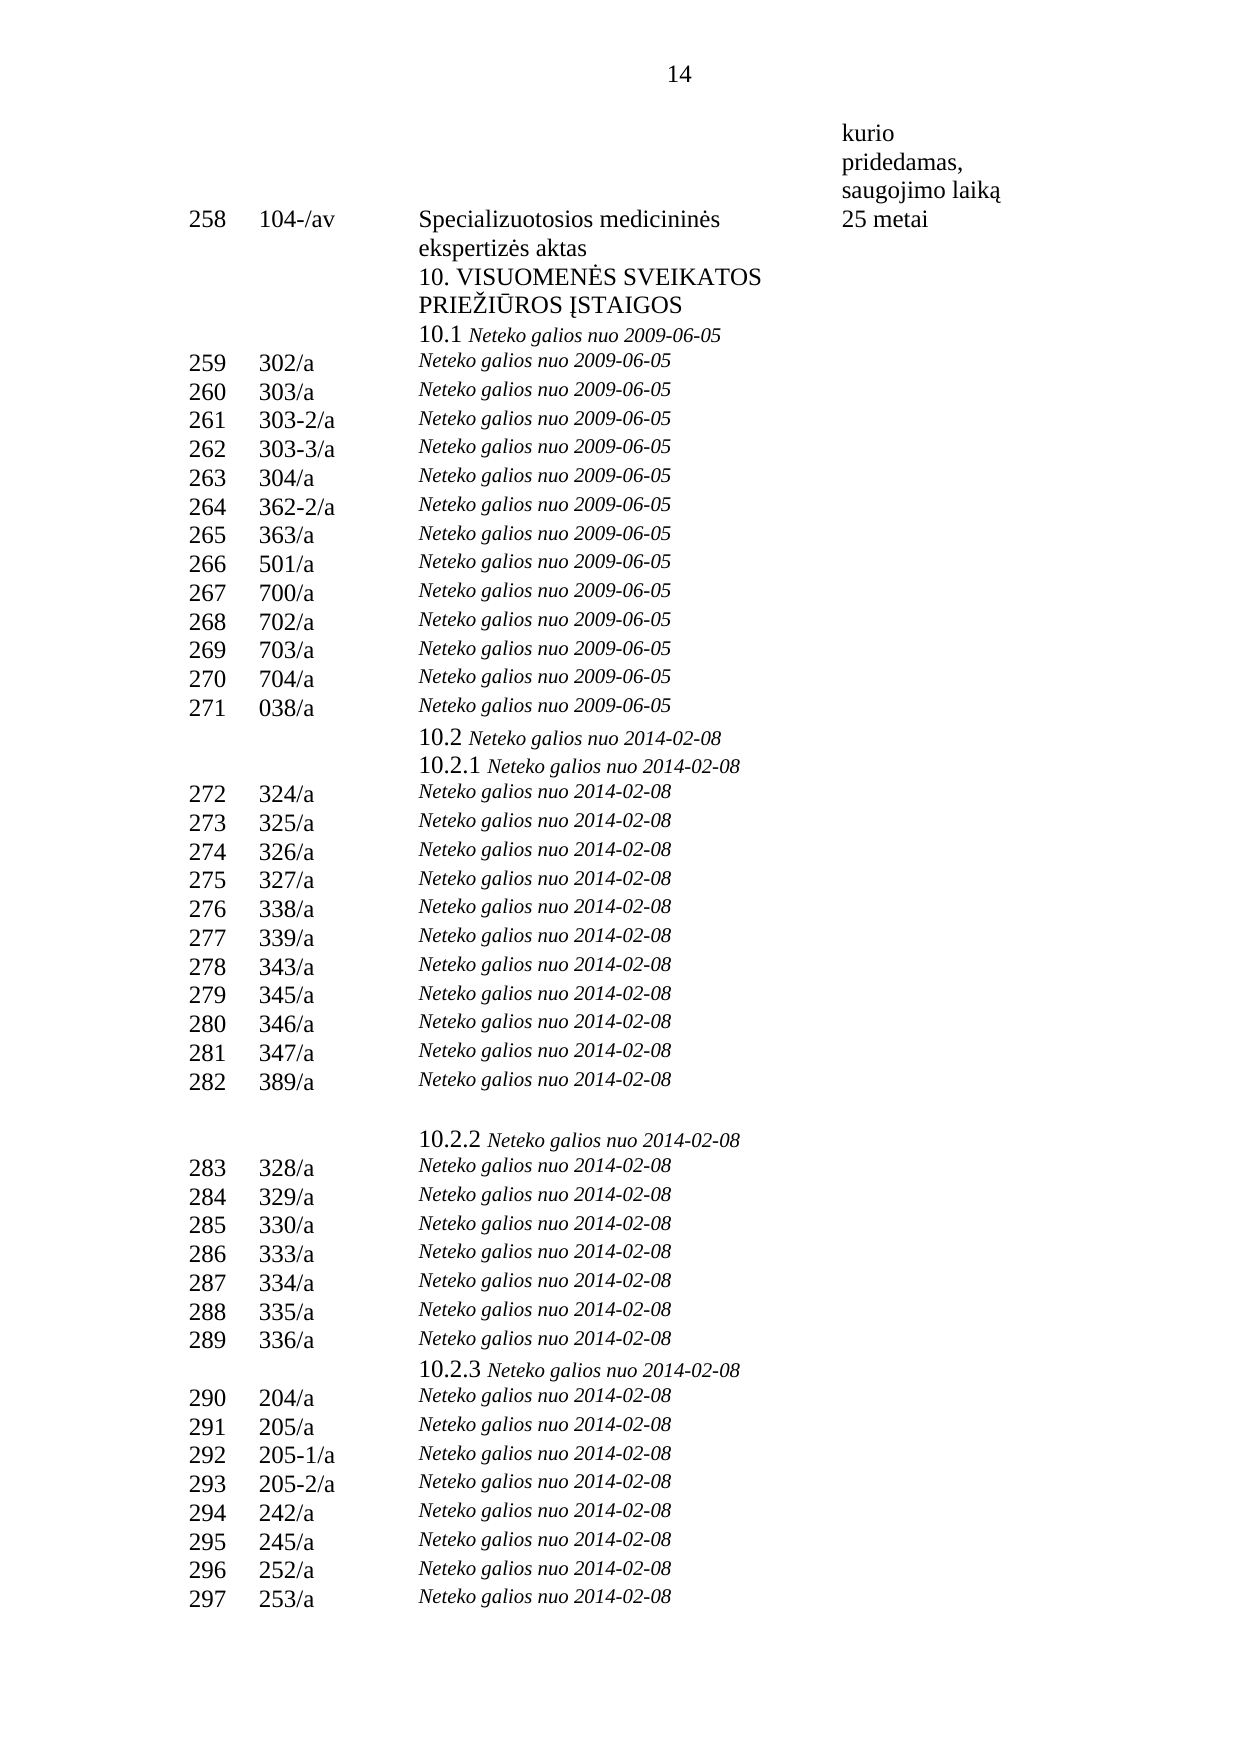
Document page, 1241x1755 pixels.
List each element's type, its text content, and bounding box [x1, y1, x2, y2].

table_cell 330/a [248, 1211, 407, 1239]
table_cell [1176, 808, 1181, 837]
table_cell Neteko galios nuo 2014-02-08 [407, 837, 830, 866]
table_cell [1031, 434, 1176, 463]
table_cell [1176, 1096, 1181, 1124]
table_cell 242/a [248, 1498, 407, 1527]
table_cell Neteko galios nuo 2014-02-08 [407, 1239, 830, 1268]
table_cell [177, 1096, 247, 1124]
table_cell 291 [177, 1412, 247, 1441]
table_cell [1176, 262, 1181, 319]
table_cell 303-2/a [248, 406, 407, 434]
table_cell [830, 319, 1031, 348]
table_cell Neteko galios nuo 2009-06-05 [407, 607, 830, 636]
table_cell [830, 262, 1031, 319]
table_cell 326/a [248, 837, 407, 866]
table_cell [1031, 377, 1176, 406]
table_cell [830, 779, 1031, 808]
table_cell Neteko galios nuo 2014-02-08 [407, 923, 830, 952]
table_cell [830, 1153, 1031, 1182]
table_cell 269 [177, 636, 247, 664]
table_cell Neteko galios nuo 2009-06-05 [407, 377, 830, 406]
table_cell [1176, 434, 1181, 463]
table_cell 703/a [248, 636, 407, 664]
table_cell [830, 894, 1031, 923]
table_cell [830, 1096, 1031, 1124]
table_cell [830, 808, 1031, 837]
table_cell [1031, 1268, 1176, 1297]
table_cell [1031, 1326, 1176, 1354]
table_cell [1176, 894, 1181, 923]
table_cell [1031, 636, 1176, 664]
table_cell [1176, 981, 1181, 1009]
table_cell Neteko galios nuo 2014-02-08 [407, 1009, 830, 1038]
table_cell [1031, 1527, 1176, 1556]
table_cell [830, 722, 1031, 751]
table_cell [830, 923, 1031, 952]
table_cell 362-2/a [248, 492, 407, 521]
table_cell [1176, 521, 1181, 549]
table_cell [1031, 1182, 1176, 1211]
table_cell [830, 1326, 1031, 1354]
table_cell 289 [177, 1326, 247, 1354]
table_cell Neteko galios nuo 2014-02-08 [407, 1412, 830, 1441]
table_cell [1176, 1527, 1181, 1556]
table_cell [1031, 1441, 1176, 1469]
table_cell 10.1 Neteko galios nuo 2009-06-05 [407, 319, 830, 348]
table_cell [1176, 693, 1181, 722]
table_cell 327/a [248, 866, 407, 894]
table_cell 335/a [248, 1297, 407, 1326]
table_cell 283 [177, 1153, 247, 1182]
table_cell [1176, 866, 1181, 894]
table_cell 288 [177, 1297, 247, 1326]
table_cell [1031, 1124, 1176, 1153]
table_cell [1031, 1211, 1176, 1239]
table_cell 296 [177, 1556, 247, 1584]
table_cell Neteko galios nuo 2014-02-08 [407, 1383, 830, 1412]
table_cell 290 [177, 1383, 247, 1412]
table_cell [830, 1211, 1031, 1239]
table_cell 329/a [248, 1182, 407, 1211]
table_cell 205-1/a [248, 1441, 407, 1469]
table_cell [1031, 492, 1176, 521]
table_cell [177, 262, 247, 319]
table_cell Neteko galios nuo 2014-02-08 [407, 1527, 830, 1556]
table_cell [1031, 664, 1176, 693]
table_cell [830, 1527, 1031, 1556]
table_cell 700/a [248, 578, 407, 607]
table_cell [1031, 1584, 1176, 1613]
table_cell 304/a [248, 463, 407, 492]
table_cell 273 [177, 808, 247, 837]
table_cell 10.2.1 Neteko galios nuo 2014-02-08 [407, 751, 830, 779]
table_cell Neteko galios nuo 2014-02-08 [407, 1584, 830, 1613]
table_cell 279 [177, 981, 247, 1009]
table_cell [1031, 837, 1176, 866]
table_cell [248, 1354, 407, 1383]
table_cell 253/a [248, 1584, 407, 1613]
table_cell 263 [177, 463, 247, 492]
table_cell [1176, 1038, 1181, 1067]
table_cell [1176, 1412, 1181, 1441]
table_cell [1176, 1124, 1181, 1153]
table_cell [1176, 1297, 1181, 1326]
table_cell [1031, 204, 1176, 262]
table_cell 303-3/a [248, 434, 407, 463]
table_cell [177, 751, 247, 779]
table_cell [177, 118, 247, 204]
table_cell [1031, 578, 1176, 607]
table_cell [830, 837, 1031, 866]
table_cell 338/a [248, 894, 407, 923]
table_cell [1176, 751, 1181, 779]
table_cell Neteko galios nuo 2014-02-08 [407, 1153, 830, 1182]
table_cell [1176, 377, 1181, 406]
table_cell [1176, 1239, 1181, 1268]
table_cell [830, 434, 1031, 463]
table_cell [1176, 1469, 1181, 1498]
table_cell 245/a [248, 1527, 407, 1556]
table_cell [1031, 779, 1176, 808]
table_cell [830, 1124, 1031, 1153]
table_cell [830, 981, 1031, 1009]
table_cell [830, 607, 1031, 636]
table_cell [1176, 1182, 1181, 1211]
table_cell 389/a [248, 1067, 407, 1096]
table_cell [1176, 319, 1181, 348]
table_cell [830, 521, 1031, 549]
table_cell 205/a [248, 1412, 407, 1441]
table_cell 038/a [248, 693, 407, 722]
table_cell [248, 1096, 407, 1124]
table_cell 297 [177, 1584, 247, 1613]
table_cell Neteko galios nuo 2009-06-05 [407, 434, 830, 463]
table_cell [830, 492, 1031, 521]
table_cell [1031, 549, 1176, 578]
table_cell [1031, 1498, 1176, 1527]
table_cell Neteko galios nuo 2014-02-08 [407, 866, 830, 894]
table_cell [1031, 118, 1176, 204]
table_cell 339/a [248, 923, 407, 952]
table_cell 259 [177, 348, 247, 377]
table_cell Neteko galios nuo 2014-02-08 [407, 779, 830, 808]
table_cell [830, 1412, 1031, 1441]
table_cell [1176, 1326, 1181, 1354]
table_cell [1031, 1009, 1176, 1038]
table_cell 25 metai [830, 204, 1031, 262]
table_cell [830, 751, 1031, 779]
table_cell Specializuotosios medicininės ekspertizės aktas [407, 204, 830, 262]
table_cell Neteko galios nuo 2014-02-08 [407, 808, 830, 837]
table_cell 343/a [248, 952, 407, 981]
table_cell [830, 549, 1031, 578]
table_cell Neteko galios nuo 2014-02-08 [407, 1556, 830, 1584]
table_cell [248, 722, 407, 751]
table_cell Neteko galios nuo 2009-06-05 [407, 492, 830, 521]
table_cell 205-2/a [248, 1469, 407, 1498]
table_cell Neteko galios nuo 2014-02-08 [407, 1211, 830, 1239]
table_cell Neteko galios nuo 2014-02-08 [407, 952, 830, 981]
table_cell 295 [177, 1527, 247, 1556]
table_cell [830, 1556, 1031, 1584]
table_cell 252/a [248, 1556, 407, 1584]
table_cell 260 [177, 377, 247, 406]
table_cell [1031, 1354, 1176, 1383]
table_cell [1176, 664, 1181, 693]
table_cell [1031, 1239, 1176, 1268]
table_cell [248, 319, 407, 348]
table_cell [1031, 348, 1176, 377]
table_cell [177, 319, 247, 348]
table_cell 261 [177, 406, 247, 434]
table_cell 294 [177, 1498, 247, 1527]
table_cell [830, 1182, 1031, 1211]
table_cell 281 [177, 1038, 247, 1067]
table_cell 287 [177, 1268, 247, 1297]
table_cell [830, 1469, 1031, 1498]
table_cell [1031, 1556, 1176, 1584]
table_cell 258 [177, 204, 247, 262]
table_cell [1031, 808, 1176, 837]
table_cell [1031, 866, 1176, 894]
table_cell [1176, 1153, 1181, 1182]
table_cell 278 [177, 952, 247, 981]
table_cell 328/a [248, 1153, 407, 1182]
table_cell [830, 1067, 1031, 1096]
table_cell [1176, 636, 1181, 664]
table_cell 265 [177, 521, 247, 549]
table_cell 302/a [248, 348, 407, 377]
table_cell 204/a [248, 1383, 407, 1412]
table_cell [1031, 693, 1176, 722]
table_cell 293 [177, 1469, 247, 1498]
table_cell Neteko galios nuo 2009-06-05 [407, 463, 830, 492]
table_cell 324/a [248, 779, 407, 808]
table_cell 333/a [248, 1239, 407, 1268]
table_cell [1176, 1584, 1181, 1613]
table_cell [177, 1124, 247, 1153]
table_cell [177, 722, 247, 751]
table_cell [1176, 1354, 1181, 1383]
table_cell [1176, 463, 1181, 492]
table_cell [1031, 981, 1176, 1009]
table_cell [1176, 549, 1181, 578]
table_cell Neteko galios nuo 2009-06-05 [407, 664, 830, 693]
table_cell 285 [177, 1211, 247, 1239]
table_cell 10.2.2 Neteko galios nuo 2014-02-08 [407, 1124, 830, 1153]
table_cell 10. VISUOMENĖS SVEIKATOS PRIEŽIŪROS ĮSTAIGOS [407, 262, 830, 319]
table_cell [1031, 319, 1176, 348]
table_cell [1031, 1469, 1176, 1498]
table_cell Neteko galios nuo 2009-06-05 [407, 406, 830, 434]
table_cell 10.2 Neteko galios nuo 2014-02-08 [407, 722, 830, 751]
table_cell Neteko galios nuo 2014-02-08 [407, 1067, 830, 1096]
table_cell Neteko galios nuo 2009-06-05 [407, 636, 830, 664]
table_cell [1031, 894, 1176, 923]
table_cell [1176, 1211, 1181, 1239]
table_cell [248, 262, 407, 319]
table_cell Neteko galios nuo 2014-02-08 [407, 1268, 830, 1297]
table_cell [1176, 837, 1181, 866]
table_cell Neteko galios nuo 2014-02-08 [407, 981, 830, 1009]
table_cell [830, 1441, 1031, 1469]
table_cell [830, 664, 1031, 693]
table_cell [830, 463, 1031, 492]
table_cell [1176, 578, 1181, 607]
table_cell 268 [177, 607, 247, 636]
table_cell 276 [177, 894, 247, 923]
table_cell Neteko galios nuo 2009-06-05 [407, 521, 830, 549]
table_cell [407, 1096, 830, 1124]
table_cell [1031, 751, 1176, 779]
table_cell Neteko galios nuo 2014-02-08 [407, 1326, 830, 1354]
table_cell Neteko galios nuo 2014-02-08 [407, 1297, 830, 1326]
table_cell 284 [177, 1182, 247, 1211]
table_cell 702/a [248, 607, 407, 636]
table_cell [830, 1239, 1031, 1268]
table_cell [1176, 1498, 1181, 1527]
table_cell 363/a [248, 521, 407, 549]
table_cell 274 [177, 837, 247, 866]
table_cell Neteko galios nuo 2014-02-08 [407, 1469, 830, 1498]
table_cell 277 [177, 923, 247, 952]
table_cell [1176, 1067, 1181, 1096]
table_cell 336/a [248, 1326, 407, 1354]
table_cell [1031, 463, 1176, 492]
table_cell [830, 1584, 1031, 1613]
table_cell 501/a [248, 549, 407, 578]
table_cell [1031, 262, 1176, 319]
table_cell [1176, 118, 1181, 204]
table_cell [1031, 722, 1176, 751]
table_cell Neteko galios nuo 2009-06-05 [407, 348, 830, 377]
table_cell [1031, 923, 1176, 952]
table_cell [830, 952, 1031, 981]
table_cell 282 [177, 1067, 247, 1096]
table_cell Neteko galios nuo 2014-02-08 [407, 894, 830, 923]
table_cell [1176, 1441, 1181, 1469]
table_cell [830, 1354, 1031, 1383]
table_cell 325/a [248, 808, 407, 837]
table_cell [1176, 492, 1181, 521]
table_cell kurio pridedamas, saugojimo laiką [830, 118, 1031, 204]
table_cell [248, 1124, 407, 1153]
table_cell [830, 1297, 1031, 1326]
table_cell 10.2.3 Neteko galios nuo 2014-02-08 [407, 1354, 830, 1383]
table_cell [1176, 204, 1181, 262]
table_cell 266 [177, 549, 247, 578]
table_cell [830, 1383, 1031, 1412]
table_cell Neteko galios nuo 2009-06-05 [407, 549, 830, 578]
table_cell [1176, 1383, 1181, 1412]
table_cell [830, 406, 1031, 434]
table_cell 271 [177, 693, 247, 722]
table_cell Neteko galios nuo 2014-02-08 [407, 1498, 830, 1527]
table_cell [1031, 1383, 1176, 1412]
table_cell [1176, 923, 1181, 952]
table_cell 334/a [248, 1268, 407, 1297]
table_cell [830, 1268, 1031, 1297]
table_cell 262 [177, 434, 247, 463]
table_cell [1031, 1153, 1176, 1182]
table_cell Neteko galios nuo 2014-02-08 [407, 1441, 830, 1469]
table_cell [830, 866, 1031, 894]
table_cell [830, 636, 1031, 664]
table_cell 286 [177, 1239, 247, 1268]
table_cell [1176, 1556, 1181, 1584]
table_cell [1031, 521, 1176, 549]
table_cell 704/a [248, 664, 407, 693]
table_cell 264 [177, 492, 247, 521]
table_cell [830, 377, 1031, 406]
table_cell [1031, 607, 1176, 636]
table_cell [830, 348, 1031, 377]
table_cell [1031, 952, 1176, 981]
table_cell 345/a [248, 981, 407, 1009]
table_cell 267 [177, 578, 247, 607]
table_cell [1176, 1268, 1181, 1297]
table_cell [1176, 722, 1181, 751]
table_cell 275 [177, 866, 247, 894]
table_cell 346/a [248, 1009, 407, 1038]
table_cell 292 [177, 1441, 247, 1469]
table_cell 347/a [248, 1038, 407, 1067]
table_cell 272 [177, 779, 247, 808]
table_cell [1176, 406, 1181, 434]
table_cell 303/a [248, 377, 407, 406]
table_cell [830, 1038, 1031, 1067]
table_cell [248, 751, 407, 779]
table_cell [1031, 406, 1176, 434]
table_cell [830, 1009, 1031, 1038]
table_cell [1031, 1412, 1176, 1441]
table_cell [1176, 779, 1181, 808]
table_cell [1031, 1038, 1176, 1067]
table_cell [1176, 952, 1181, 981]
table_cell [248, 118, 407, 204]
table_cell [177, 1354, 247, 1383]
table_cell [1176, 348, 1181, 377]
table_cell Neteko galios nuo 2014-02-08 [407, 1182, 830, 1211]
table_cell [1031, 1096, 1176, 1124]
table_cell [830, 693, 1031, 722]
table_cell [1031, 1297, 1176, 1326]
table_cell Neteko galios nuo 2009-06-05 [407, 578, 830, 607]
table_cell Neteko galios nuo 2014-02-08 [407, 1038, 830, 1067]
table_cell 270 [177, 664, 247, 693]
table_cell [830, 578, 1031, 607]
table_cell 104-/av [248, 204, 407, 262]
table_cell [1176, 1009, 1181, 1038]
table_cell [1031, 1067, 1176, 1096]
table_cell [407, 118, 830, 204]
table_cell Neteko galios nuo 2009-06-05 [407, 693, 830, 722]
table_cell [830, 1498, 1031, 1527]
table_cell [1176, 607, 1181, 636]
table_cell 280 [177, 1009, 247, 1038]
